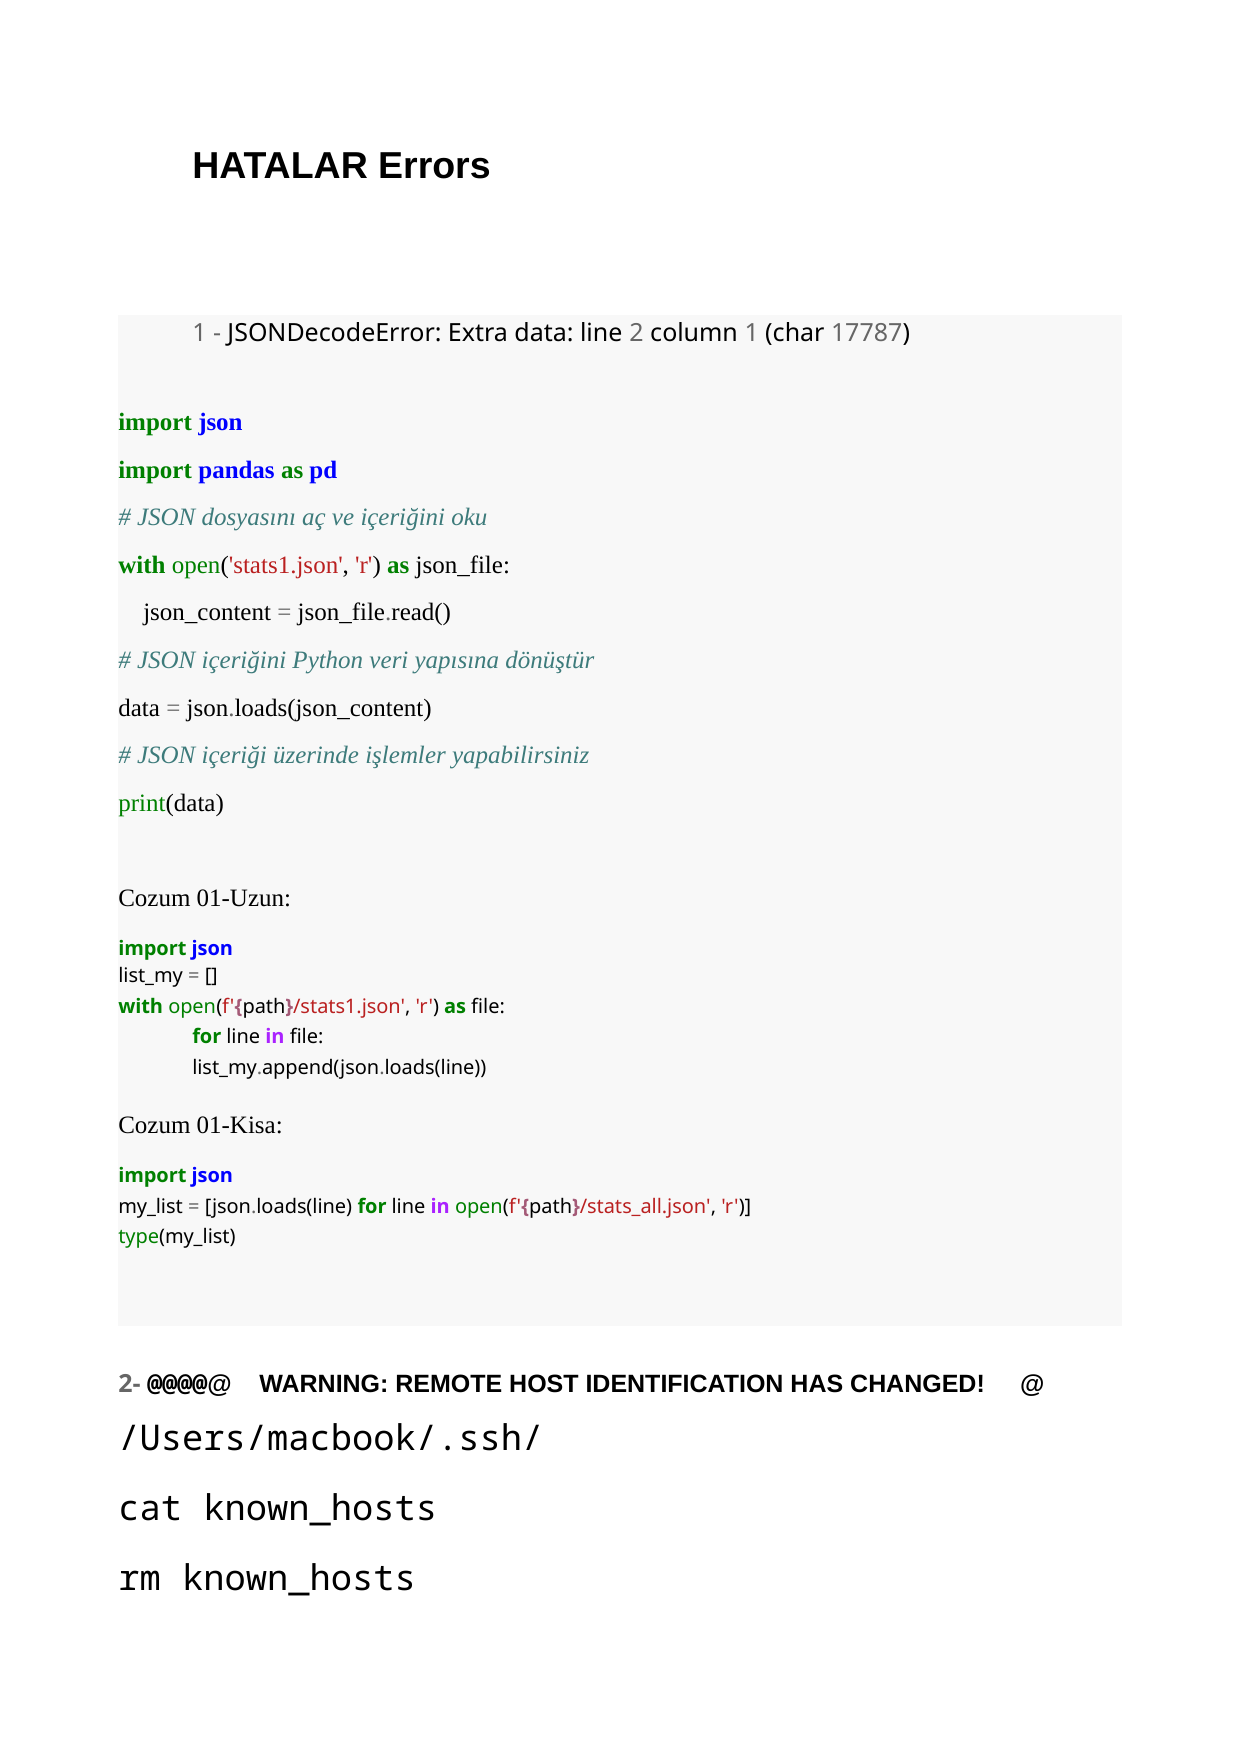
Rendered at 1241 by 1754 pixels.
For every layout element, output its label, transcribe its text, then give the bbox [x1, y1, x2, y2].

text import json [118, 1158, 1122, 1188]
text type(my_list) [118, 1219, 1122, 1249]
text list_my.append(json.loads(line)) [118, 1049, 1122, 1080]
text Cozum 01-Kisa: [118, 1110, 1122, 1139]
text data = json.loads(json_content) [118, 693, 1122, 721]
text # JSON içeriğini Python veri yapısına dönüştür [118, 645, 1122, 674]
text with open(f'{path}/stats1.json', 'r') as file: [118, 988, 1122, 1019]
text cat known_hosts [118, 1482, 1122, 1530]
text list_my = [] [118, 961, 1122, 988]
text for line in file: [118, 1019, 1122, 1049]
text # JSON dosyasını aç ve içeriğini oku [118, 502, 1122, 531]
text print(data) [118, 788, 1122, 817]
text import pandas as pd [118, 455, 1122, 483]
text Cozum 01-Uzun: [118, 883, 1122, 912]
text /Users/macbook/.ssh/ [118, 1412, 1122, 1460]
subtitle 2- @@@@@ WARNING: REMOTE HOST IDENTIFICATION HAS CHANGED! @ [118, 1366, 1122, 1400]
text import json [118, 931, 1122, 961]
text json_content = json_file.read() [118, 597, 1122, 626]
text rm known_hosts [118, 1552, 1122, 1600]
subtitle 1 - JSONDecodeError: Extra data: line 2 column 1 (char 17787) [118, 315, 1122, 349]
text my_list = [json.loads(line) for line in open(f'{path}/stats_all.json', 'r')] [118, 1188, 1122, 1219]
text # JSON içeriği üzerinde işlemler yapabilirsiniz [118, 740, 1122, 769]
subtitle HATALAR Errors [118, 143, 1122, 186]
text with open('stats1.json', 'r') as json_file: [118, 550, 1122, 579]
text import json [118, 407, 1122, 436]
